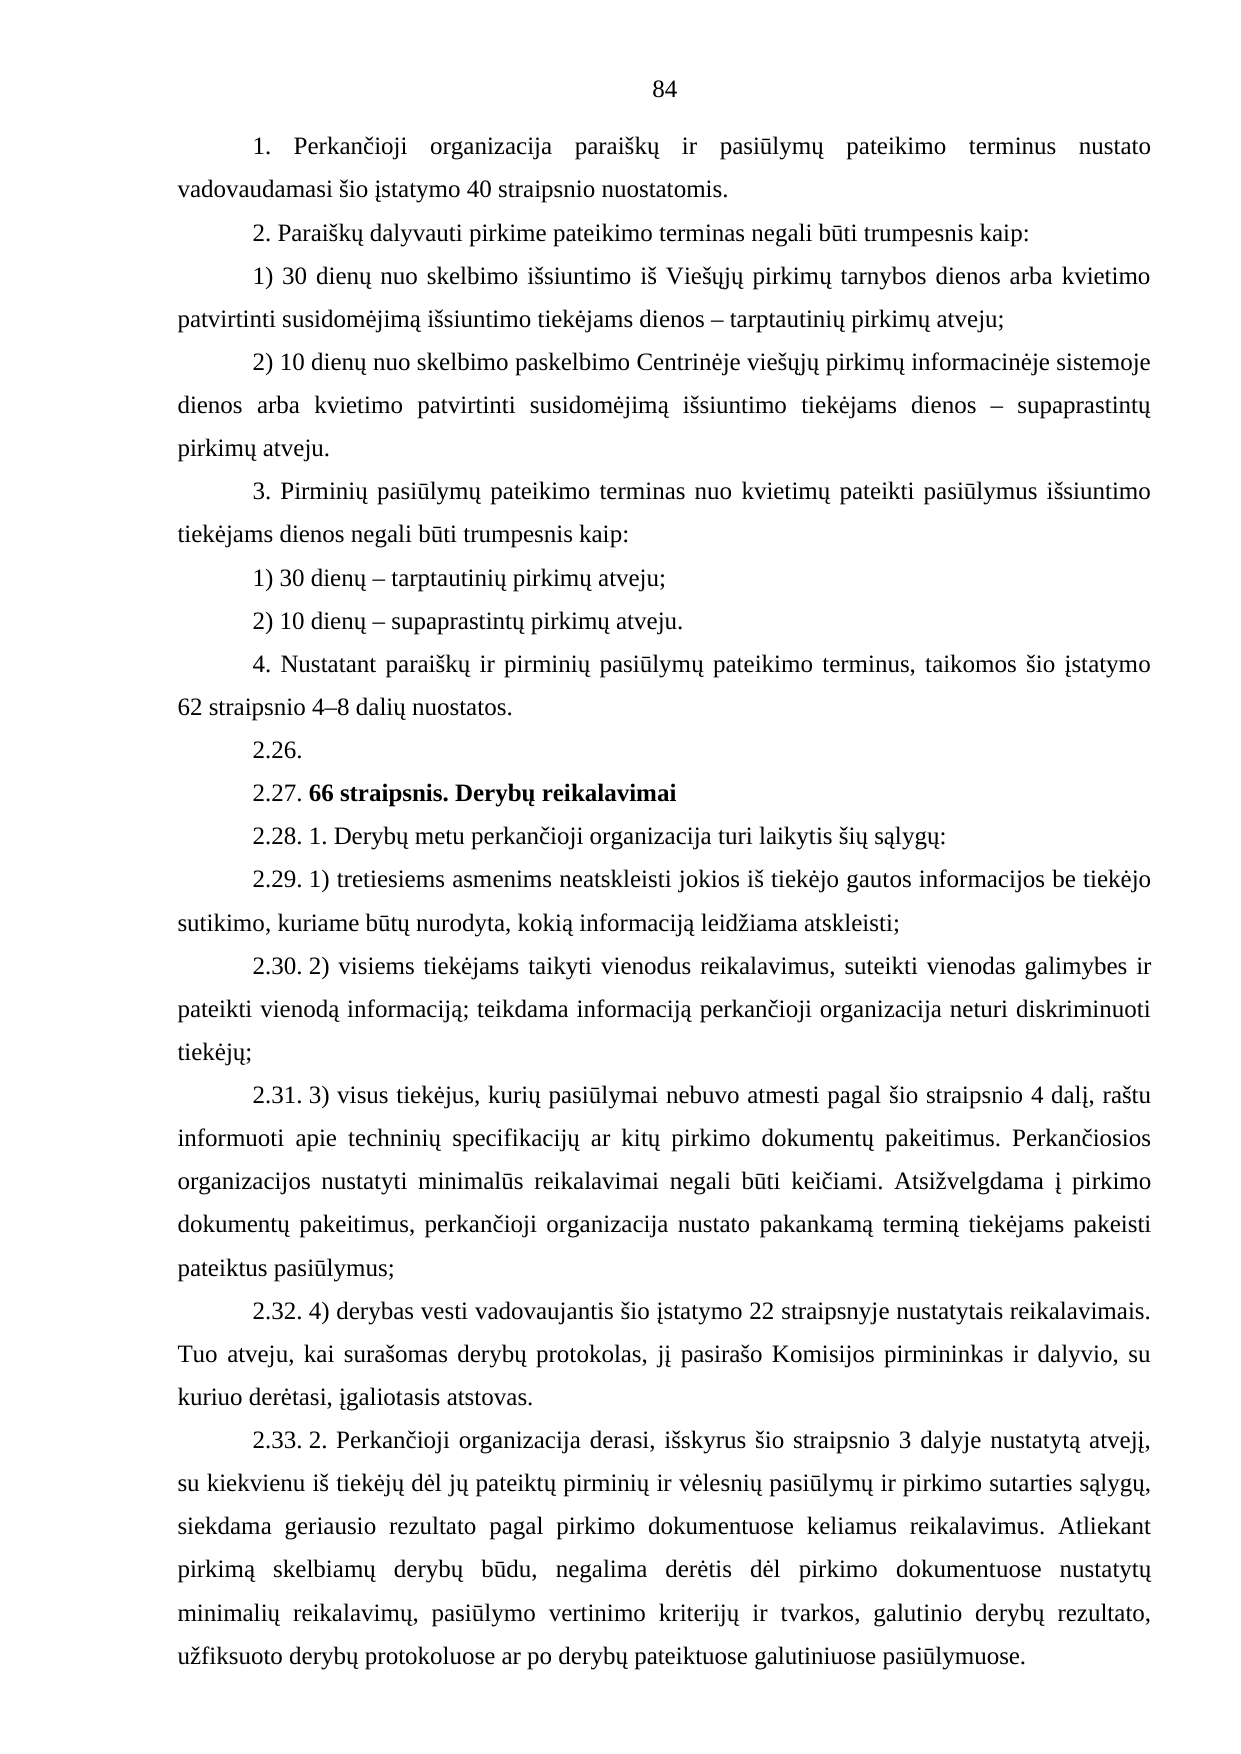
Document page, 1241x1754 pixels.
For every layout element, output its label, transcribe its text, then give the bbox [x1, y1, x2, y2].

text 4. Nustatant paraiškų ir pirminių pasiūlymų pateikimo terminus, taikomos šio įstatymo 62 straipsnio 4–8 dalių nuostatos. [177, 649, 1152, 721]
text 2) 10 dienų nuo skelbimo paskelbimo Centrinėje viešųjų pirkimų informacinėje sistemoje dienos arba kvietimo patvirtinti susidomėjimą išsiuntimo tiekėjams dienos – supaprastintų pirkimų atveju. [177, 347, 1152, 462]
text 1. Perkančioji organizacija paraiškų ir pasiūlymų pateikimo terminus nustato vadovaudamasi šio įstatymo 40 straipsnio nuostatomis. [177, 131, 1152, 203]
text 2. Paraiškų dalyvauti pirkime pateikimo terminas negali būti trumpesnis kaip: [177, 218, 1152, 246]
subtitle 3) visus tiekėjus, kurių pasiūlymai nebuvo atmesti pagal šio straipsnio 4 dalį, raštu informuoti apie techninių specifikacijų ar kitų pirkimo dokumentų pakeitimus. Perkančiosios organizacijos nustatyti minimalūs reikalavimai negali būti keičiami. Atsižvelgdama į pirkimo dokumentų pakeitimus, perkančioji organizacija nustato pakankamą terminą tiekėjams pakeisti pateiktus pasiūlymus; [177, 1080, 1152, 1281]
text 2) 10 dienų – supaprastintų pirkimų atveju. [177, 606, 1152, 634]
subtitle 1) tretiesiems asmenims neatskleisti jokios iš tiekėjo gautos informacijos be tiekėjo sutikimo, kuriame būtų nurodyta, kokią informaciją leidžiama atskleisti; [177, 864, 1152, 936]
subtitle 4) derybas vesti vadovaujantis šio įstatymo 22 straipsnyje nustatytais reikalavimais. Tuo atveju, kai surašomas derybų protokolas, jį pasirašo Komisijos pirmininkas ir dalyvio, su kuriuo derėtasi, įgaliotasis atstovas. [177, 1296, 1152, 1411]
subtitle 1. Derybų metu perkančioji organizacija turi laikytis šių sąlygų: [177, 821, 1152, 850]
subtitle 2. Perkančioji organizacija derasi, išskyrus šio straipsnio 3 dalyje nustatytą atvejį, su kiekvienu iš tiekėjų dėl jų pateiktų pirminių ir vėlesnių pasiūlymų ir pirkimo sutarties sąlygų, siekdama geriausio rezultato pagal pirkimo dokumentuose keliamus reikalavimus. Atliekant pirkimą skelbiamų derybų būdu, negalima derėtis dėl pirkimo dokumentuose nustatytų minimalių reikalavimų, pasiūlymo vertinimo kriterijų ir tvarkos, galutinio derybų rezultato, užfiksuoto derybų protokoluose ar po derybų pateiktuose galutiniuose pasiūlymuose. [177, 1425, 1152, 1669]
text 1) 30 dienų nuo skelbimo išsiuntimo iš Viešųjų pirkimų tarnybos dienos arba kvietimo patvirtinti susidomėjimą išsiuntimo tiekėjams dienos – tarptautinių pirkimų atveju; [177, 261, 1152, 333]
subtitle 2) visiems tiekėjams taikyti vienodus reikalavimus, suteikti vienodas galimybes ir pateikti vienodą informaciją; teikdama informaciją perkančioji organizacija neturi diskriminuoti tiekėjų; [177, 951, 1152, 1066]
text 1) 30 dienų – tarptautinių pirkimų atveju; [177, 563, 1152, 591]
subtitle 66 straipsnis. Derybų reikalavimai [177, 778, 1152, 807]
text 3. Pirminių pasiūlymų pateikimo terminas nuo kvietimų pateikti pasiūlymus išsiuntimo tiekėjams dienos negali būti trumpesnis kaip: [177, 476, 1152, 548]
